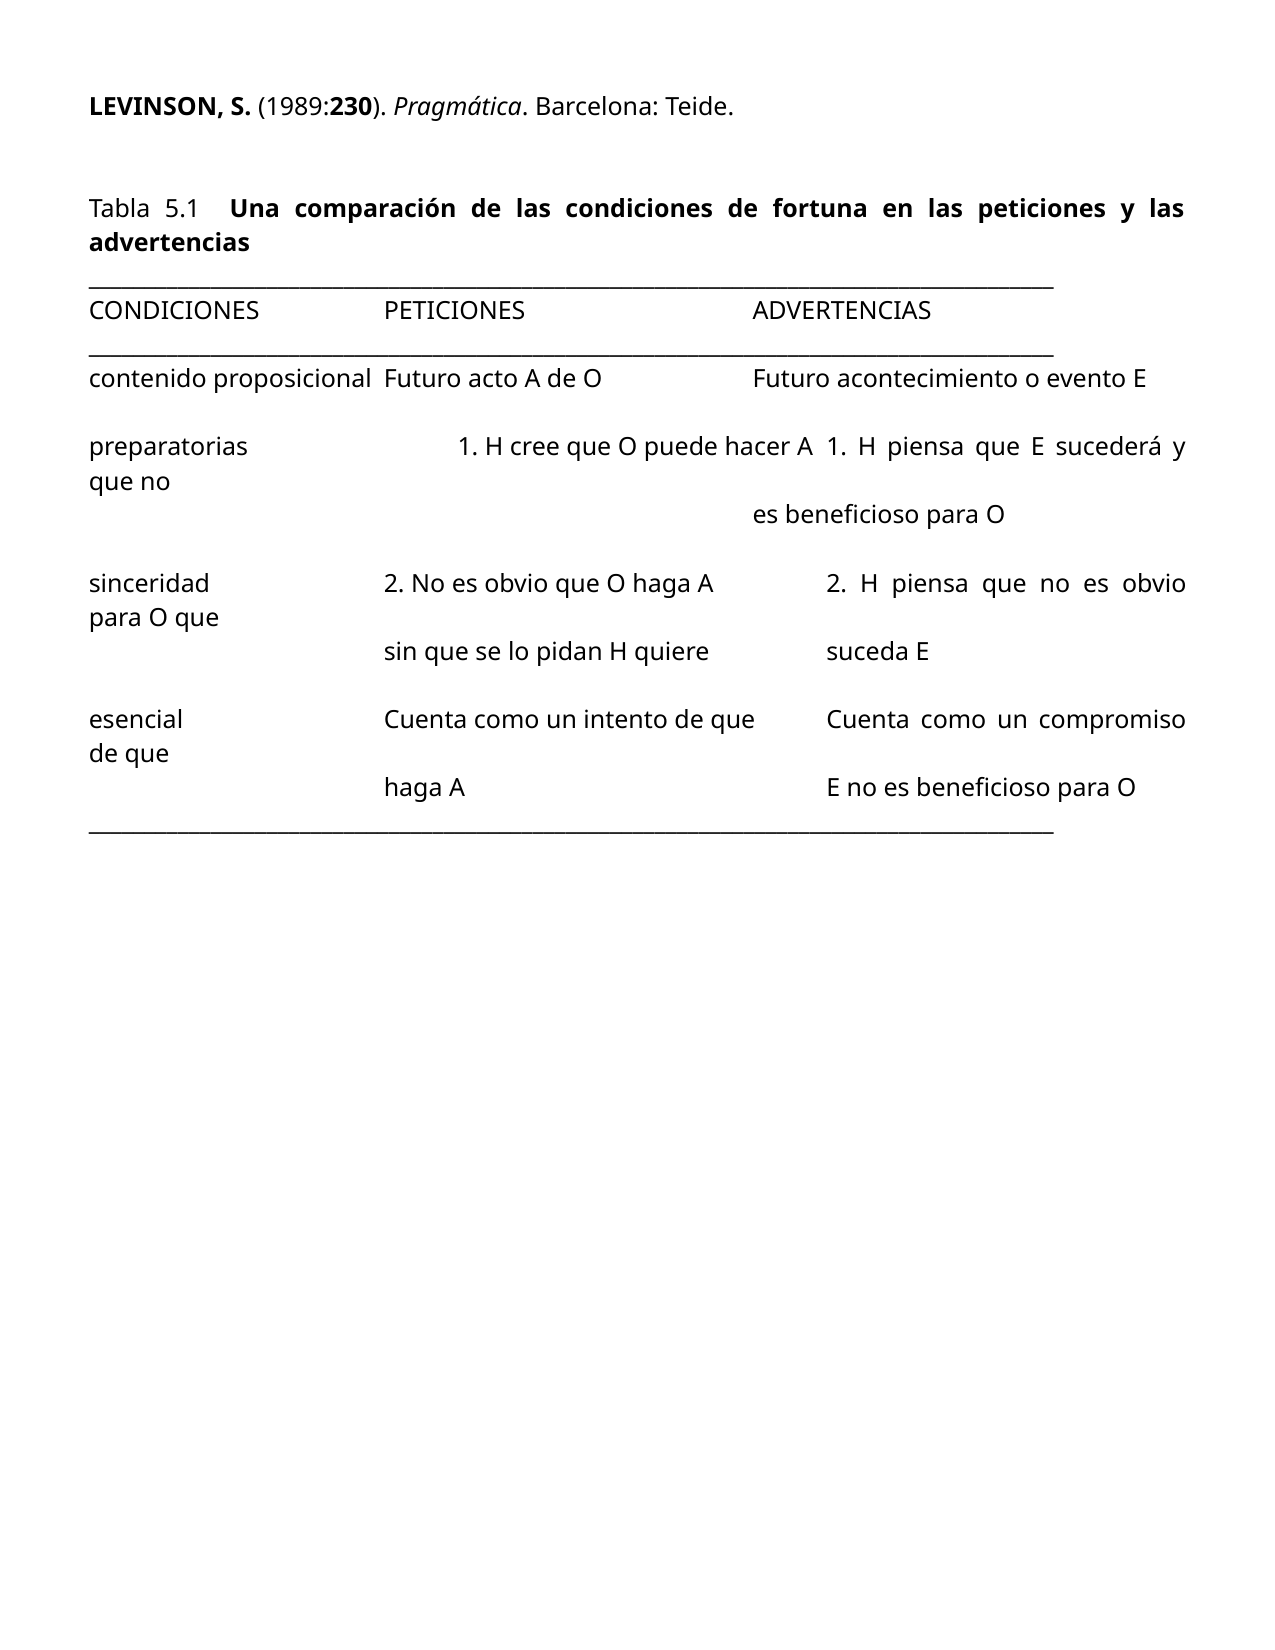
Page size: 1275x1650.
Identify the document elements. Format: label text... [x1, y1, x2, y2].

text es beneficioso para O [88, 497, 1186, 531]
text sin que se lo pidan H quiere suceda E [88, 633, 1186, 667]
text preparatorias 1. H cree que O puede hacer A 1. H piensa que E sucederá y que no [88, 429, 1186, 497]
text Tabla 5.1 Una comparación de las condiciones de fortuna en las peticiones y las advertencias [88, 191, 1186, 259]
text CONDICIONES PETICIONES ADVERTENCIAS [88, 293, 1186, 327]
text LEVINSON, S. (1989:230). Pragmática. Barcelona: Teide. [88, 88, 1186, 123]
text _______________________________________________________________________________________ [88, 804, 1186, 838]
text _______________________________________________________________________________________ [88, 259, 1186, 293]
text haga A E no es beneficioso para O [88, 770, 1186, 804]
text contenido proposicional Futuro acto A de O Futuro acontecimiento o evento E [88, 361, 1186, 395]
text sinceridad 2. No es obvio que O haga A 2. H piensa que no es obvio para O que [88, 565, 1186, 633]
text esencial Cuenta como un intento de que Cuenta como un compromiso de que [88, 702, 1186, 770]
text _______________________________________________________________________________________ [88, 327, 1186, 361]
